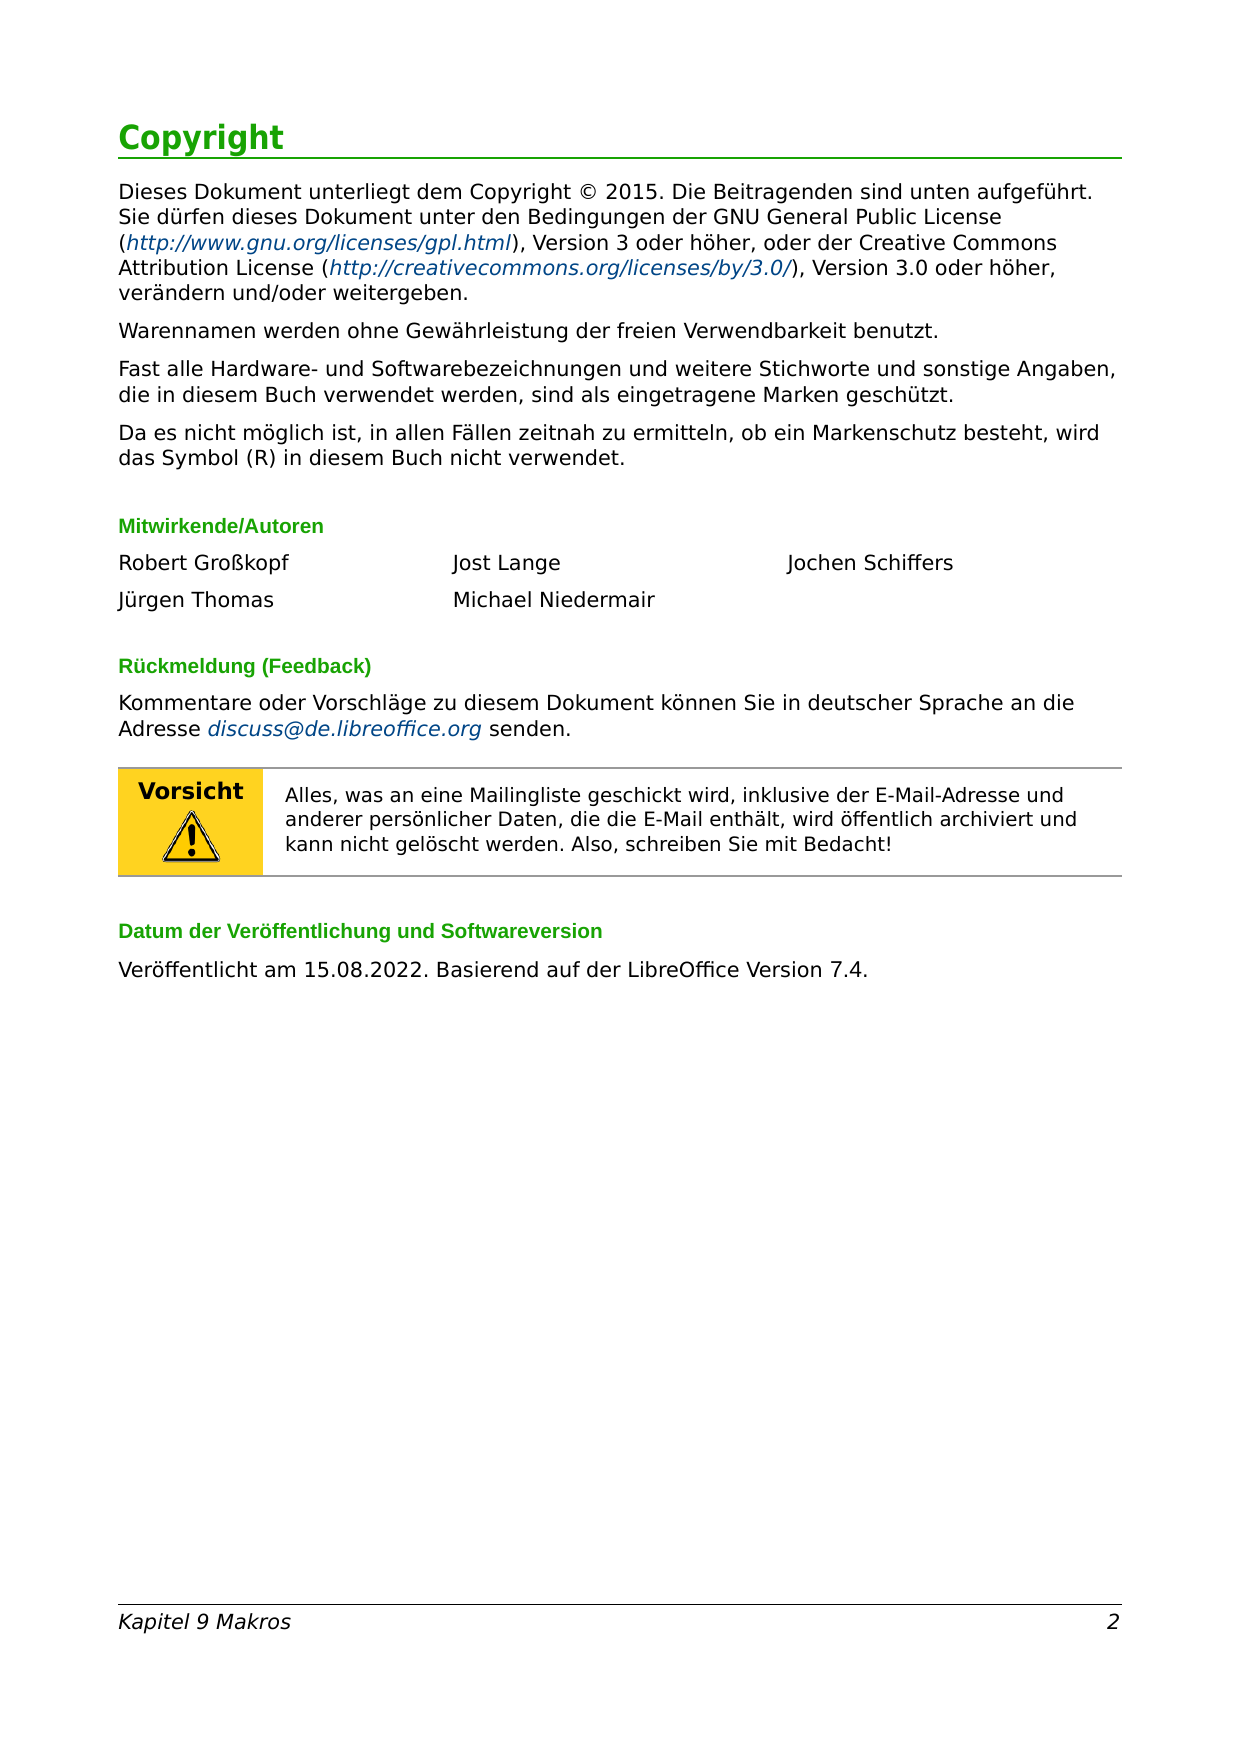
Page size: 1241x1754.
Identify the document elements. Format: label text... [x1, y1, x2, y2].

table_header Jost Lange [453, 551, 787, 588]
picture [158, 806, 224, 866]
text Datum der Veröffentlichung und Softwareversion [118, 919, 1122, 943]
table_cell Michael Niedermair [453, 588, 787, 624]
table_header Robert Großkopf [118, 551, 453, 588]
table_header Jochen Schiffers [787, 551, 1122, 588]
text Rückmeldung (Feedback) [118, 654, 1122, 678]
text Veröffentlicht am 15.08.2022. Basierend auf der LibreOffice Version 7.4. [118, 956, 1122, 983]
text Dieses Dokument unterliegt dem Copyright © 2015. Die Beitragenden sind unten aufgeführt. Sie dürfen dieses Dokument unter den Bedingungen der GNU General Public License (http://www.­gnu.org/licenses/gpl.html), Version 3 oder höher, oder der Creative Commons Attribution License (http://creativecommons.org/licenses/by/3.0/), Version 3.0 oder höher, verändern und/oder weitergeben. [118, 180, 1122, 306]
table_cell [787, 588, 1122, 624]
text Da es nicht möglich ist, in allen Fällen zeitnah zu ermitteln, ob ein Markenschutz besteht, wird das Symbol (R) in diesem Buch nicht verwendet. [118, 421, 1122, 470]
text Mitwirkende/Autoren [118, 513, 1122, 537]
table_header Vorsicht [118, 769, 263, 875]
text Kommentare oder Vorschläge zu diesem Dokument können Sie in deutscher Sprache an die Adresse discuss@de.libreoffice.org senden. [118, 691, 1122, 741]
text Fast alle Hardware- und Softwarebezeichnungen und weitere Stichworte und sonstige Angaben, die in diesem Buch verwendet werden, sind als eingetragene Marken geschützt. [118, 357, 1122, 407]
text Warennamen werden ohne Gewährleistung der freien Verwendbarkeit benutzt. [118, 319, 1122, 344]
text Copyright [118, 118, 1122, 157]
table_header Alles, was an eine Mailingliste geschickt wird, inklusive der E-Mail-Adresse und anderer persönlicher Daten, die die E-Mail enthält, wird öffentlich archiviert und kann nicht gelöscht werden. Also, schreiben Sie mit Bedacht! [264, 769, 1122, 875]
table_cell Jürgen Thomas [118, 588, 453, 624]
